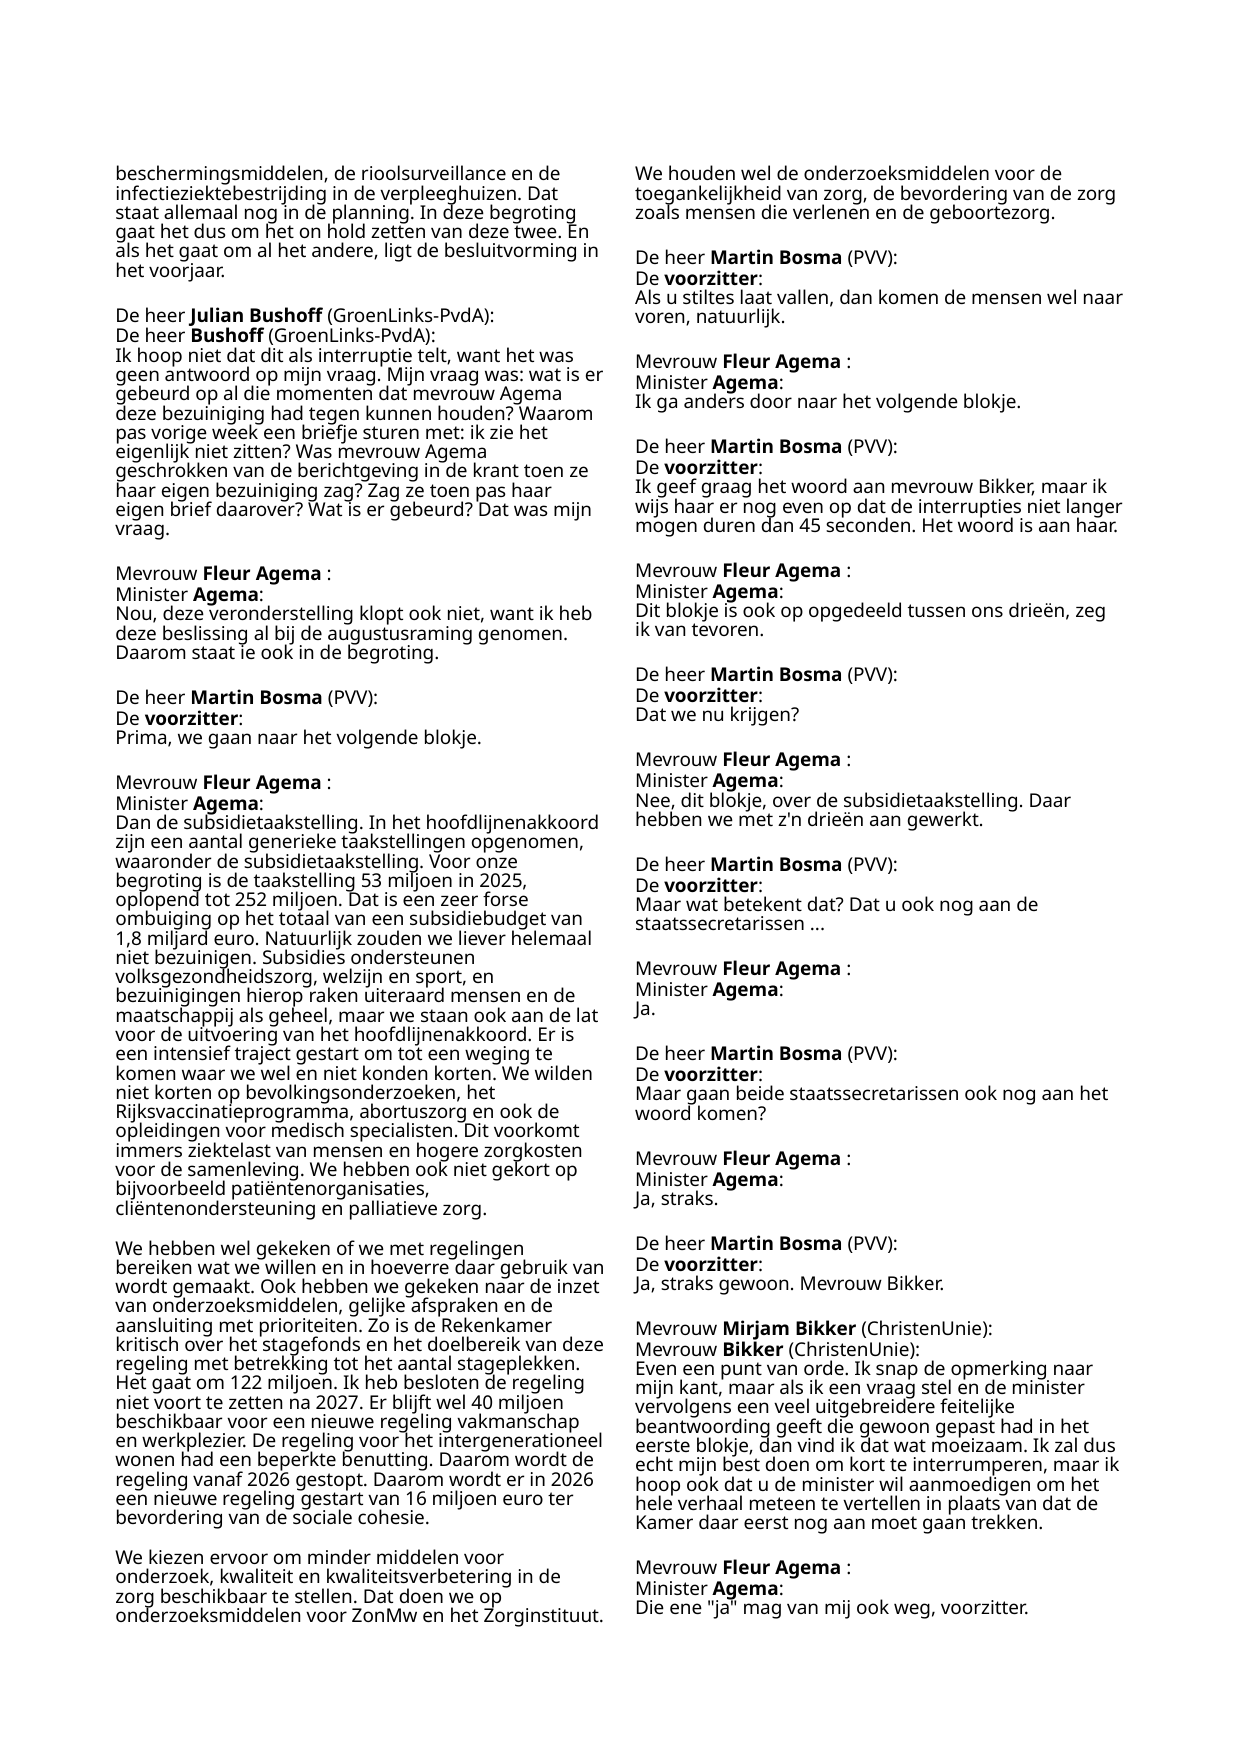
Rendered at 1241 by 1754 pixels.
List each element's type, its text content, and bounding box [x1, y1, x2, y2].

text Minister Agema: [635, 583, 1125, 602]
text Prima, we gaan naar het volgende blokje. [115, 729, 605, 748]
text Ja, straks gewoon. Mevrouw Bikker. [635, 1275, 1125, 1294]
text Minister Agema: [635, 981, 1125, 1000]
text De heer Julian Bushoff (GroenLinks-PvdA): [115, 302, 605, 327]
text De heer Martin Bosma (PVV): [635, 661, 1125, 687]
text Als u stiltes laat vallen, dan komen de mensen wel naar voren, natuurlijk. [635, 289, 1125, 327]
text De heer Martin Bosma (PVV): [635, 851, 1125, 877]
text Mevrouw Fleur Agema : [115, 560, 605, 586]
text Even een punt van orde. Ik snap de opmerking naar mijn kant, maar als ik een vraag stel en de minister vervolgens een veel uitgebreidere feitelijke beantwoording geeft die gewoon gepast had in het eerste blokje, dan vind ik dat wat moeizaam. Ik zal dus echt mijn best doen om kort te interrumperen, maar ik hoop ook dat u de minister wil aanmoedigen om het hele verhaal meteen te vertellen in plaats van dat de Kamer daar eerst nog aan moet gaan trekken. [635, 1360, 1125, 1533]
text De voorzitter: [635, 687, 1125, 706]
text De heer Martin Bosma (PVV): [635, 1230, 1125, 1256]
text Maar gaan beide staatssecretarissen ook nog aan het woord komen? [635, 1085, 1125, 1124]
text Ik hoop niet dat dit als interruptie telt, want het was geen antwoord op mijn vraag. Mijn vraag was: wat is er gebeurd op al die momenten dat mevrouw Agema deze bezuiniging had tegen kunnen houden? Waarom pas vorige week een briefje sturen met: ik zie het eigenlijk niet zitten? Was mevrouw Agema geschrokken van de berichtgeving in de krant toen ze haar eigen bezuiniging zag? Zag ze toen pas haar eigen brief daarover? Wat is er gebeurd? Dat was mijn vraag. [115, 347, 605, 539]
text Ik ga anders door naar het volgende blokje. [635, 393, 1125, 413]
text De voorzitter: [115, 710, 605, 729]
text Mevrouw Fleur Agema : [635, 557, 1125, 583]
text Maar wat betekent dat? Dat u ook nog aan de staatssecretarissen ... [635, 896, 1125, 934]
text Minister Agema: [635, 1171, 1125, 1190]
text Die ene "ja" mag van mij ook weg, voorzitter. [635, 1599, 1125, 1618]
text Mevrouw Bikker (ChristenUnie): [635, 1341, 1125, 1360]
text Mevrouw Fleur Agema : [635, 1145, 1125, 1171]
text Ik geef graag het woord aan mevrouw Bikker, maar ik wijs haar er nog even op dat de interrupties niet langer mogen duren dan 45 seconden. Het woord is aan haar. [635, 478, 1125, 536]
text De voorzitter: [635, 1066, 1125, 1085]
text Mevrouw Fleur Agema : [635, 747, 1125, 772]
text De voorzitter: [635, 1256, 1125, 1275]
text Minister Agema: [115, 795, 605, 814]
text Minister Agema: [635, 374, 1125, 393]
text Ja, straks. [635, 1190, 1125, 1209]
text We hebben wel gekeken of we met regelingen bereiken wat we willen en in hoeverre daar gebruik van wordt gemaakt. Ook hebben we gekeken naar de inzet van onderzoeksmiddelen, gelijke afspraken en de aansluiting met prioriteiten. Zo is de Rekenkamer kritisch over het stagefonds en het doelbereik van deze regeling met betrekking tot het aantal stageplekken. Het gaat om 122 miljoen. Ik heb besloten de regeling niet voort te zetten na 2027. Er blijft wel 40 miljoen beschikbaar voor een nieuwe regeling vakmanschap en werkplezier. De regeling voor het intergenerationeel wonen had een beperkte benutting. Daarom wordt de regeling vanaf 2026 gestopt. Daarom wordt er in 2026 een nieuwe regeling gestart van 16 miljoen euro ter bevordering van de sociale cohesie. [115, 1239, 605, 1528]
text Dat we nu krijgen? [635, 706, 1125, 726]
text Nou, deze veronderstelling klopt ook niet, want ik heb deze beslissing al bij de augustusraming genomen. Daarom staat ie ook in de begroting. [115, 605, 605, 663]
text De heer Martin Bosma (PVV): [635, 433, 1125, 459]
text Dit blokje is ook op opgedeeld tussen ons drieën, zeg ik van tevoren. [635, 602, 1125, 641]
text Mevrouw Fleur Agema : [635, 348, 1125, 374]
text De voorzitter: [635, 877, 1125, 896]
text Nee, dit blokje, over de subsidietaakstelling. Daar hebben we met z'n drieën aan gewerkt. [635, 792, 1125, 830]
text Minister Agema: [115, 586, 605, 605]
text We kiezen ervoor om minder middelen voor onderzoek, kwaliteit en kwaliteitsverbetering in de zorg beschikbaar te stellen. Dat doen we op onderzoeksmiddelen voor ZonMw en het Zorginstituut. [115, 1549, 605, 1626]
text beschermingsmiddelen, de rioolsurveillance en de infectieziektebestrijding in de verpleeghuizen. Dat staat allemaal nog in de planning. In deze begroting gaat het dus om het on hold zetten van deze twee. En als het gaat om al het andere, ligt de besluitvorming in het voorjaar. [115, 165, 605, 281]
text De voorzitter: [635, 459, 1125, 478]
text Dan de subsidietaakstelling. In het hoofdlijnenakkoord zijn een aantal generieke taakstellingen opgenomen, waaronder de subsidietaakstelling. Voor onze begroting is de taakstelling 53 miljoen in 2025, oplopend tot 252 miljoen. Dat is een zeer forse ombuiging op het totaal van een subsidiebudget van 1,8 miljard euro. Natuurlijk zouden we liever helemaal niet bezuinigen. Subsidies ondersteunen volksgezondheidszorg, welzijn en sport, en bezuinigingen hierop raken uiteraard mensen en de maatschappij als geheel, maar we staan ook aan de lat voor de uitvoering van het hoofdlijnenakkoord. Er is een intensief traject gestart om tot een weging te komen waar we wel en niet konden korten. We wilden niet korten op bevolkingsonderzoeken, het Rijksvaccinatieprogramma, abortuszorg en ook de opleidingen voor medisch specialisten. Dit voorkomt immers ziektelast van mensen en hogere zorgkosten voor de samenleving. We hebben ook niet gekort op bijvoorbeeld patiëntenorganisaties, cliëntenondersteuning en palliatieve zorg. [115, 814, 605, 1219]
text Minister Agema: [635, 772, 1125, 792]
text De heer Martin Bosma (PVV): [635, 244, 1125, 270]
text Mevrouw Mirjam Bikker (ChristenUnie): [635, 1315, 1125, 1341]
text Mevrouw Fleur Agema : [115, 769, 605, 795]
text Mevrouw Fleur Agema : [635, 1554, 1125, 1580]
text De voorzitter: [635, 270, 1125, 289]
text De heer Martin Bosma (PVV): [115, 684, 605, 710]
text Ja. [635, 1000, 1125, 1019]
text Mevrouw Fleur Agema : [635, 955, 1125, 981]
text De heer Martin Bosma (PVV): [635, 1040, 1125, 1066]
text We houden wel de onderzoeksmiddelen voor de toegankelijkheid van zorg, de bevordering van de zorg zoals mensen die verlenen en de geboortezorg. [635, 165, 1125, 223]
text De heer Bushoff (GroenLinks-PvdA): [115, 327, 605, 347]
text Minister Agema: [635, 1580, 1125, 1599]
